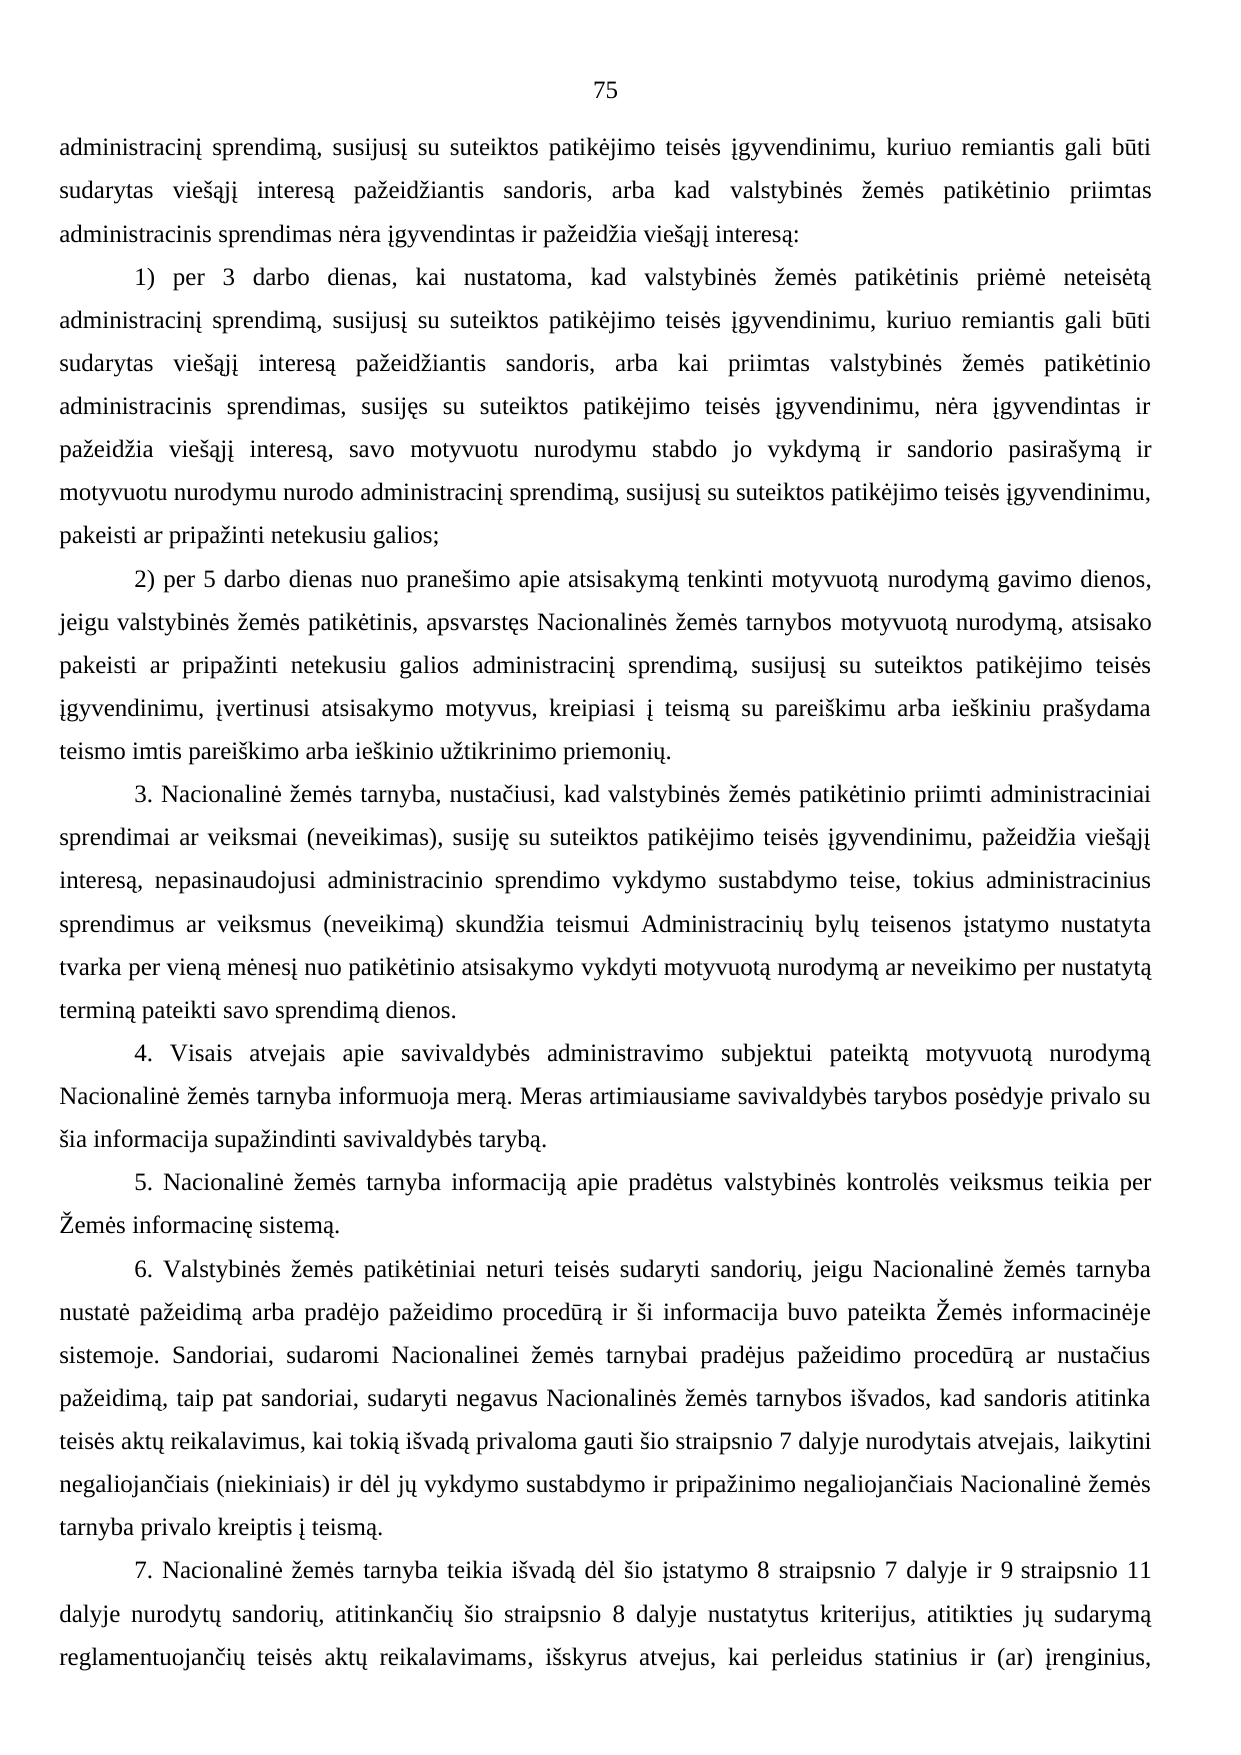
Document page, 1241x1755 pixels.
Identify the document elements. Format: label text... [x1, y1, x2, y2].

text 1) per 3 darbo dienas, kai nustatoma, kad valstybinės žemės patikėtinis priėmė neteisėtą administracinį sprendimą, susijusį su suteiktos patikėjimo teisės įgyvendinimu, kuriuo remiantis gali būti sudarytas viešąjį interesą pažeidžiantis sandoris, arba kai priimtas valstybinės žemės patikėtinio administracinis sprendimas, susijęs su suteiktos patikėjimo teisės įgyvendinimu, nėra įgyvendintas ir pažeidžia viešąjį interesą, savo motyvuotu nurodymu stabdo jo vykdymą ir sandorio pasirašymą ir motyvuotu nurodymu nurodo administracinį sprendimą, susijusį su suteiktos patikėjimo teisės įgyvendinimu, pakeisti ar pripažinti netekusiu galios; [59, 262, 1152, 549]
text 4. Visais atvejais apie savivaldybės administravimo subjektui pateiktą motyvuotą nurodymą Nacionalinė žemės tarnyba informuoja merą. Meras artimiausiame savivaldybės tarybos posėdyje privalo su šia informacija supažindinti savivaldybės tarybą. [59, 1038, 1152, 1153]
text 5. Nacionalinė žemės tarnyba informaciją apie pradėtus valstybinės kontrolės veiksmus teikia per Žemės informacinę sistemą. [59, 1167, 1152, 1239]
text 3. Nacionalinė žemės tarnyba, nustačiusi, kad valstybinės žemės patikėtinio priimti administraciniai sprendimai ar veiksmai (neveikimas), susiję su suteiktos patikėjimo teisės įgyvendinimu, pažeidžia viešąjį interesą, nepasinaudojusi administracinio sprendimo vykdymo sustabdymo teise, tokius administracinius sprendimus ar veiksmus (neveikimą) skundžia teismui Administracinių bylų teisenos įstatymo nustatyta tvarka per vieną mėnesį nuo patikėtinio atsisakymo vykdyti motyvuotą nurodymą ar neveikimo per nustatytą terminą pateikti savo sprendimą dienos. [59, 779, 1152, 1024]
text 2) per 5 darbo dienas nuo pranešimo apie atsisakymą tenkinti motyvuotą nurodymą gavimo dienos, jeigu valstybinės žemės patikėtinis, apsvarstęs Nacionalinės žemės tarnybos motyvuotą nurodymą, atsisako pakeisti ar pripažinti netekusiu galios administracinį sprendimą, susijusį su suteiktos patikėjimo teisės įgyvendinimu, įvertinusi atsisakymo motyvus, kreipiasi į teismą su pareiškimu arba ieškiniu prašydama teismo imtis pareiškimo arba ieškinio užtikrinimo priemonių. [59, 564, 1152, 765]
text 7. Nacionalinė žemės tarnyba teikia išvadą dėl šio įstatymo 8 straipsnio 7 dalyje ir 9 straipsnio 11 dalyje nurodytų sandorių, atitinkančių šio straipsnio 8 dalyje nustatytus kriterijus, atitikties jų sudarymą reglamentuojančių teisės aktų reikalavimams, išskyrus atvejus, kai perleidus statinius ir (ar) įrenginius, [59, 1556, 1152, 1671]
text 6. Valstybinės žemės patikėtiniai neturi teisės sudaryti sandorių, jeigu Nacionalinė žemės tarnyba nustatė pažeidimą arba pradėjo pažeidimo procedūrą ir ši informacija buvo pateikta Žemės informacinėje sistemoje. Sandoriai, sudaromi Nacionalinei žemės tarnybai pradėjus pažeidimo procedūrą ar nustačius pažeidimą, taip pat sandoriai, sudaryti negavus Nacionalinės žemės tarnybos išvados, kad sandoris atitinka teisės aktų reikalavimus, kai tokią išvadą privaloma gauti šio straipsnio 7 dalyje nurodytais atvejais, laikytini negaliojančiais (niekiniais) ir dėl jų vykdymo sustabdymo ir pripažinimo negaliojančiais Nacionalinė žemės tarnyba privalo kreiptis į teismą. [59, 1254, 1152, 1541]
text administracinį sprendimą, susijusį su suteiktos patikėjimo teisės įgyvendinimu, kuriuo remiantis gali būti sudarytas viešąjį interesą pažeidžiantis sandoris, arba kad valstybinės žemės patikėtinio priimtas administracinis sprendimas nėra įgyvendintas ir pažeidžia viešąjį interesą: [59, 132, 1152, 247]
